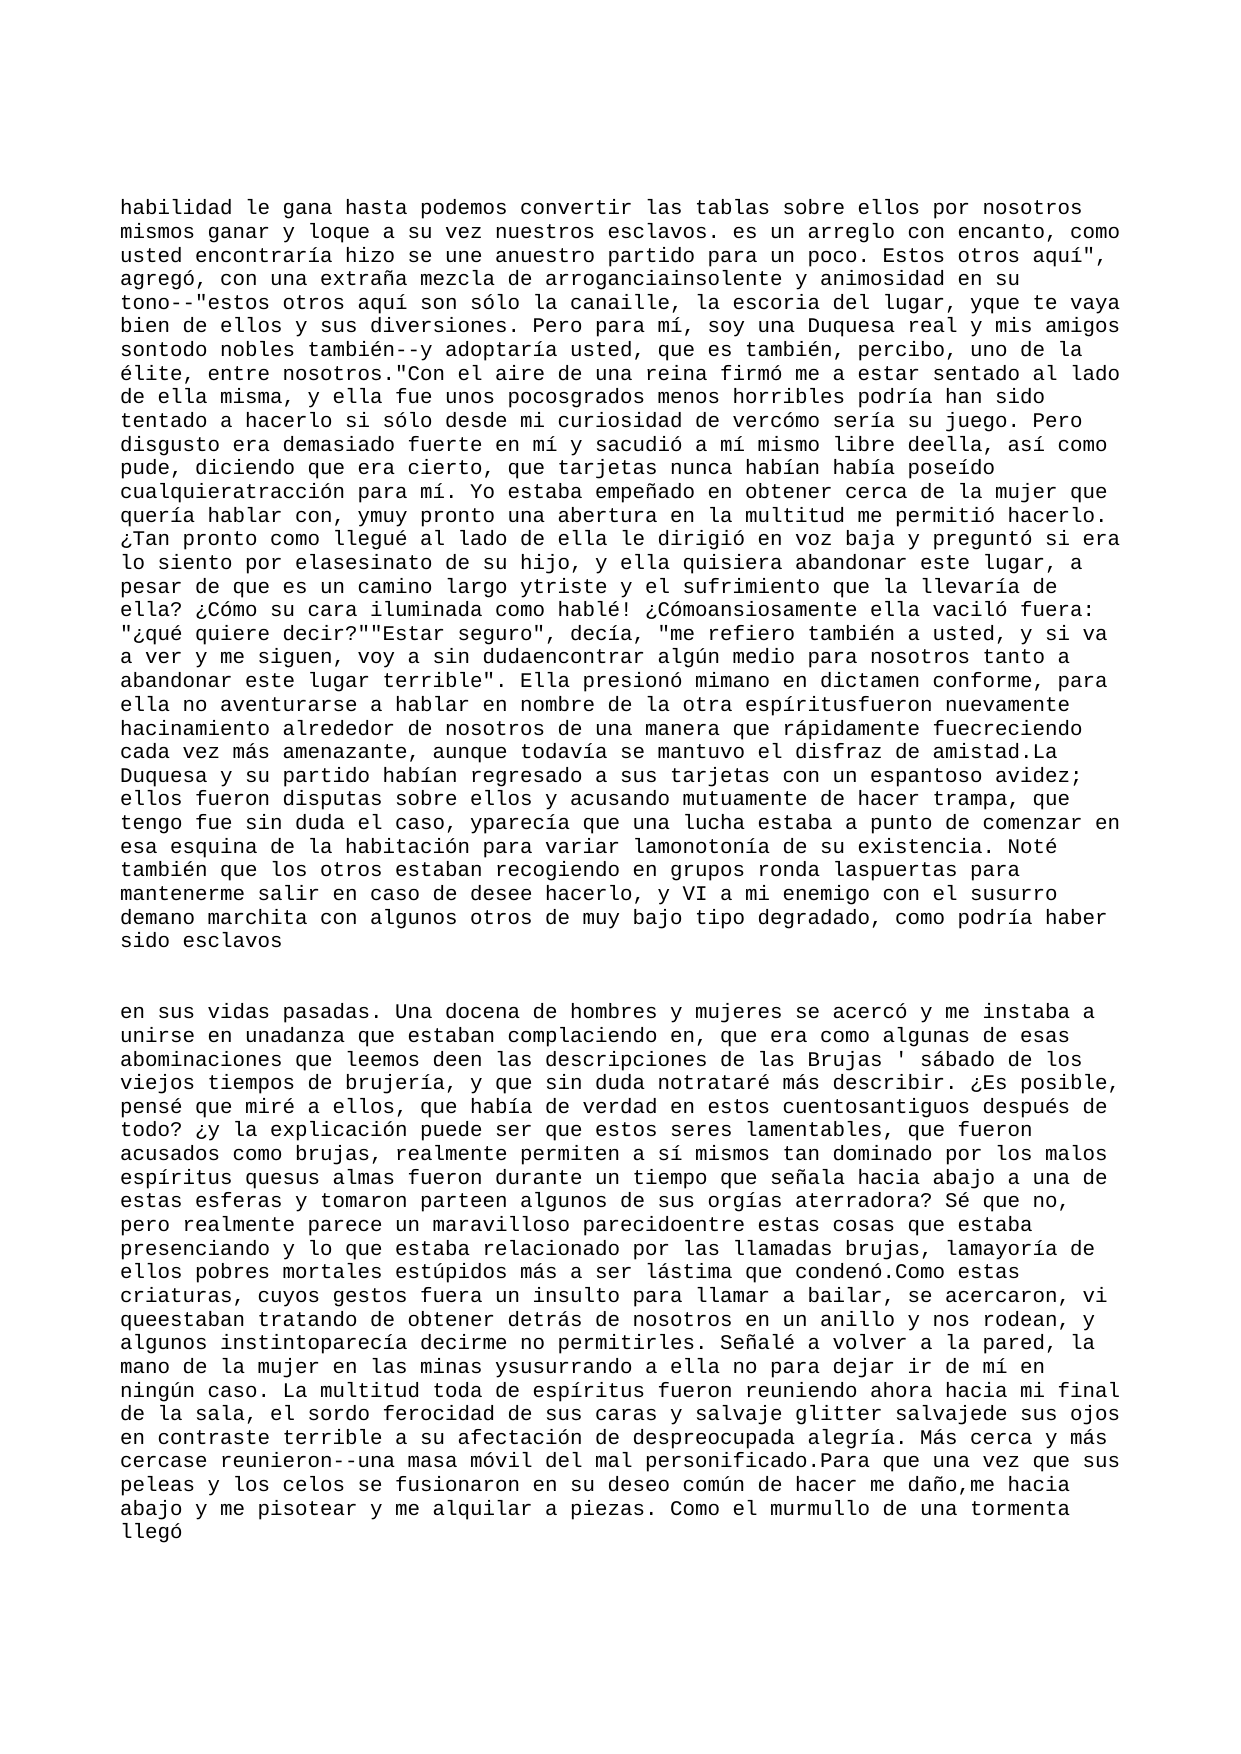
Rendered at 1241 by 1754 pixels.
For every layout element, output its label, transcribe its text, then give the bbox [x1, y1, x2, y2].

text en sus vidas pasadas. Una docena de hombres y mujeres se acercó y me instaba a unirse en unadanza que estaban complaciendo en, que era como algunas de esas abominaciones que leemos deen las descripciones de las Brujas ' sábado de los viejos tiempos de brujería, y que sin duda notrataré más describir. ¿Es posible, pensé que miré a ellos, que había de verdad en estos cuentosantiguos después de todo? ¿y la explicación puede ser que estos seres lamentables, que fueron acusados como brujas, realmente permiten a sí mismos tan dominado por los malos espíritus quesus almas fueron durante un tiempo que señala hacia abajo a una de estas esferas y tomaron parteen algunos de sus orgías aterradora? Sé que no, pero realmente parece un maravilloso parecidoentre estas cosas que estaba presenciando y lo que estaba relacionado por las llamadas brujas, lamayoría de ellos pobres mortales estúpidos más a ser lástima que condenó.Como estas criaturas, cuyos gestos fuera un insulto para llamar a bailar, se acercaron, vi queestaban tratando de obtener detrás de nosotros en un anillo y nos rodean, y algunos instintoparecía decirme no permitirles. Señalé a volver a la pared, la mano de la mujer en las minas ysusurrando a ella no para dejar ir de mí en ningún caso. La multitud toda de espíritus fueron reuniendo ahora hacia mi final de la sala, el sordo ferocidad de sus caras y salvaje glitter salvajede sus ojos en contraste terrible a su afectación de despreocupada alegría. Más cerca y más cercase reunieron--una masa móvil del mal personificado.Para que una vez que sus peleas y los celos se fusionaron en su deseo común de hacer me daño,me hacia abajo y me pisotear y me alquilar a piezas. Como el murmullo de una tormenta llegó [120, 1001, 1120, 1545]
text habilidad le gana hasta podemos convertir las tablas sobre ellos por nosotros mismos ganar y loque a su vez nuestros esclavos. es un arreglo con encanto, como usted encontraría hizo se une anuestro partido para un poco. Estos otros aquí", agregó, con una extraña mezcla de arroganciainsolente y animosidad en su tono--"estos otros aquí son sólo la canaille, la escoria del lugar, yque te vaya bien de ellos y sus diversiones. Pero para mí, soy una Duquesa real y mis amigos sontodo nobles también--y adoptaría usted, que es también, percibo, uno de la élite, entre nosotros."Con el aire de una reina firmó me a estar sentado al lado de ella misma, y ella fue unos pocosgrados menos horribles podría han sido tentado a hacerlo si sólo desde mi curiosidad de vercómo sería su juego. Pero disgusto era demasiado fuerte en mí y sacudió a mí mismo libre deella, así como pude, diciendo que era cierto, que tarjetas nunca habían había poseído cualquieratracción para mí. Yo estaba empeñado en obtener cerca de la mujer que quería hablar con, ymuy pronto una abertura en la multitud me permitió hacerlo.¿Tan pronto como llegué al lado de ella le dirigió en voz baja y preguntó si era lo siento por elasesinato de su hijo, y ella quisiera abandonar este lugar, a pesar de que es un camino largo ytriste y el sufrimiento que la llevaría de ella? ¿Cómo su cara iluminada como hablé! ¿Cómoansiosamente ella vaciló fuera: "¿qué quiere decir?""Estar seguro", decía, "me refiero también a usted, y si va a ver y me siguen, voy a sin dudaencontrar algún medio para nosotros tanto a abandonar este lugar terrible". Ella presionó mimano en dictamen conforme, para ella no aventurarse a hablar en nombre de la otra espíritusfueron nuevamente hacinamiento alrededor de nosotros de una manera que rápidamente fuecreciendo cada vez más amenazante, aunque todavía se mantuvo el disfraz de amistad.La Duquesa y su partido habían regresado a sus tarjetas con un espantoso avidez; ellos fueron disputas sobre ellos y acusando mutuamente de hacer trampa, que tengo fue sin duda el caso, yparecía que una lucha estaba a punto de comenzar en esa esquina de la habitación para variar lamonotonía de su existencia. Noté también que los otros estaban recogiendo en grupos ronda laspuertas para mantenerme salir en caso de desee hacerlo, y VI a mi enemigo con el susurro demano marchita con algunos otros de muy bajo tipo degradado, como podría haber sido esclavos [120, 197, 1120, 954]
